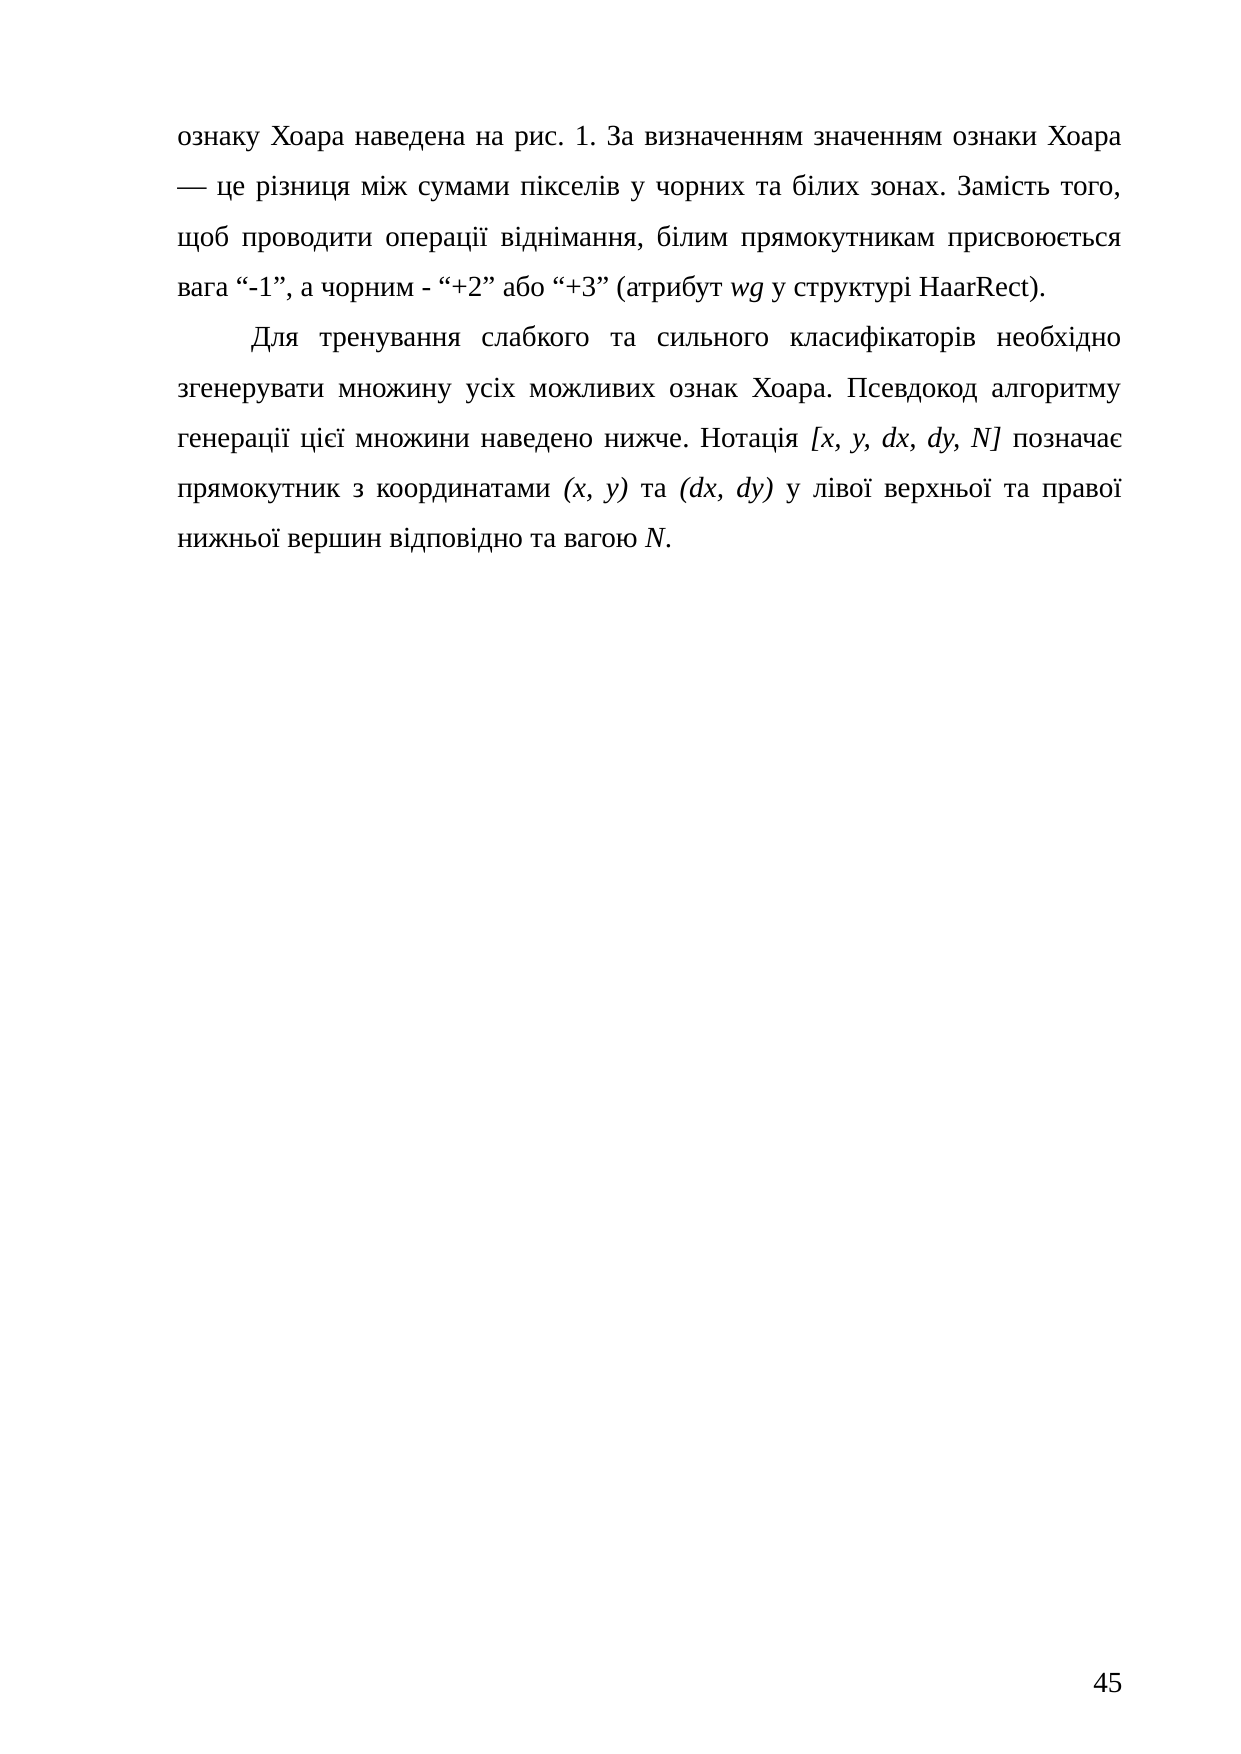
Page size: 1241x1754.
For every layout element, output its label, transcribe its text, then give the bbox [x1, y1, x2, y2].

text Для тренування слабкого та сильного класифікаторів необхідно згенерувати множину усіх можливих ознак Хоара. Псевдокод алгоритму генерації цієї множини наведено нижче. Нотація [x, y, dx, dy, N] позначає прямокутник з координатами (x, y) та (dx, dy) у лівої верхньої та правої нижньої вершин відповідно та вагою N. [177, 319, 1122, 554]
text ознаку Хоара наведена на рис. 1. За визначенням значенням ознаки Хоара — це різниця між сумами пікселів у чорних та білих зонах. Замість того, щоб проводити операції віднімання, білим прямокутникам присвоюється вага “-1”, а чорним - “+2” або “+3” (атрибут wg у структурі HaarRect). [177, 118, 1122, 303]
